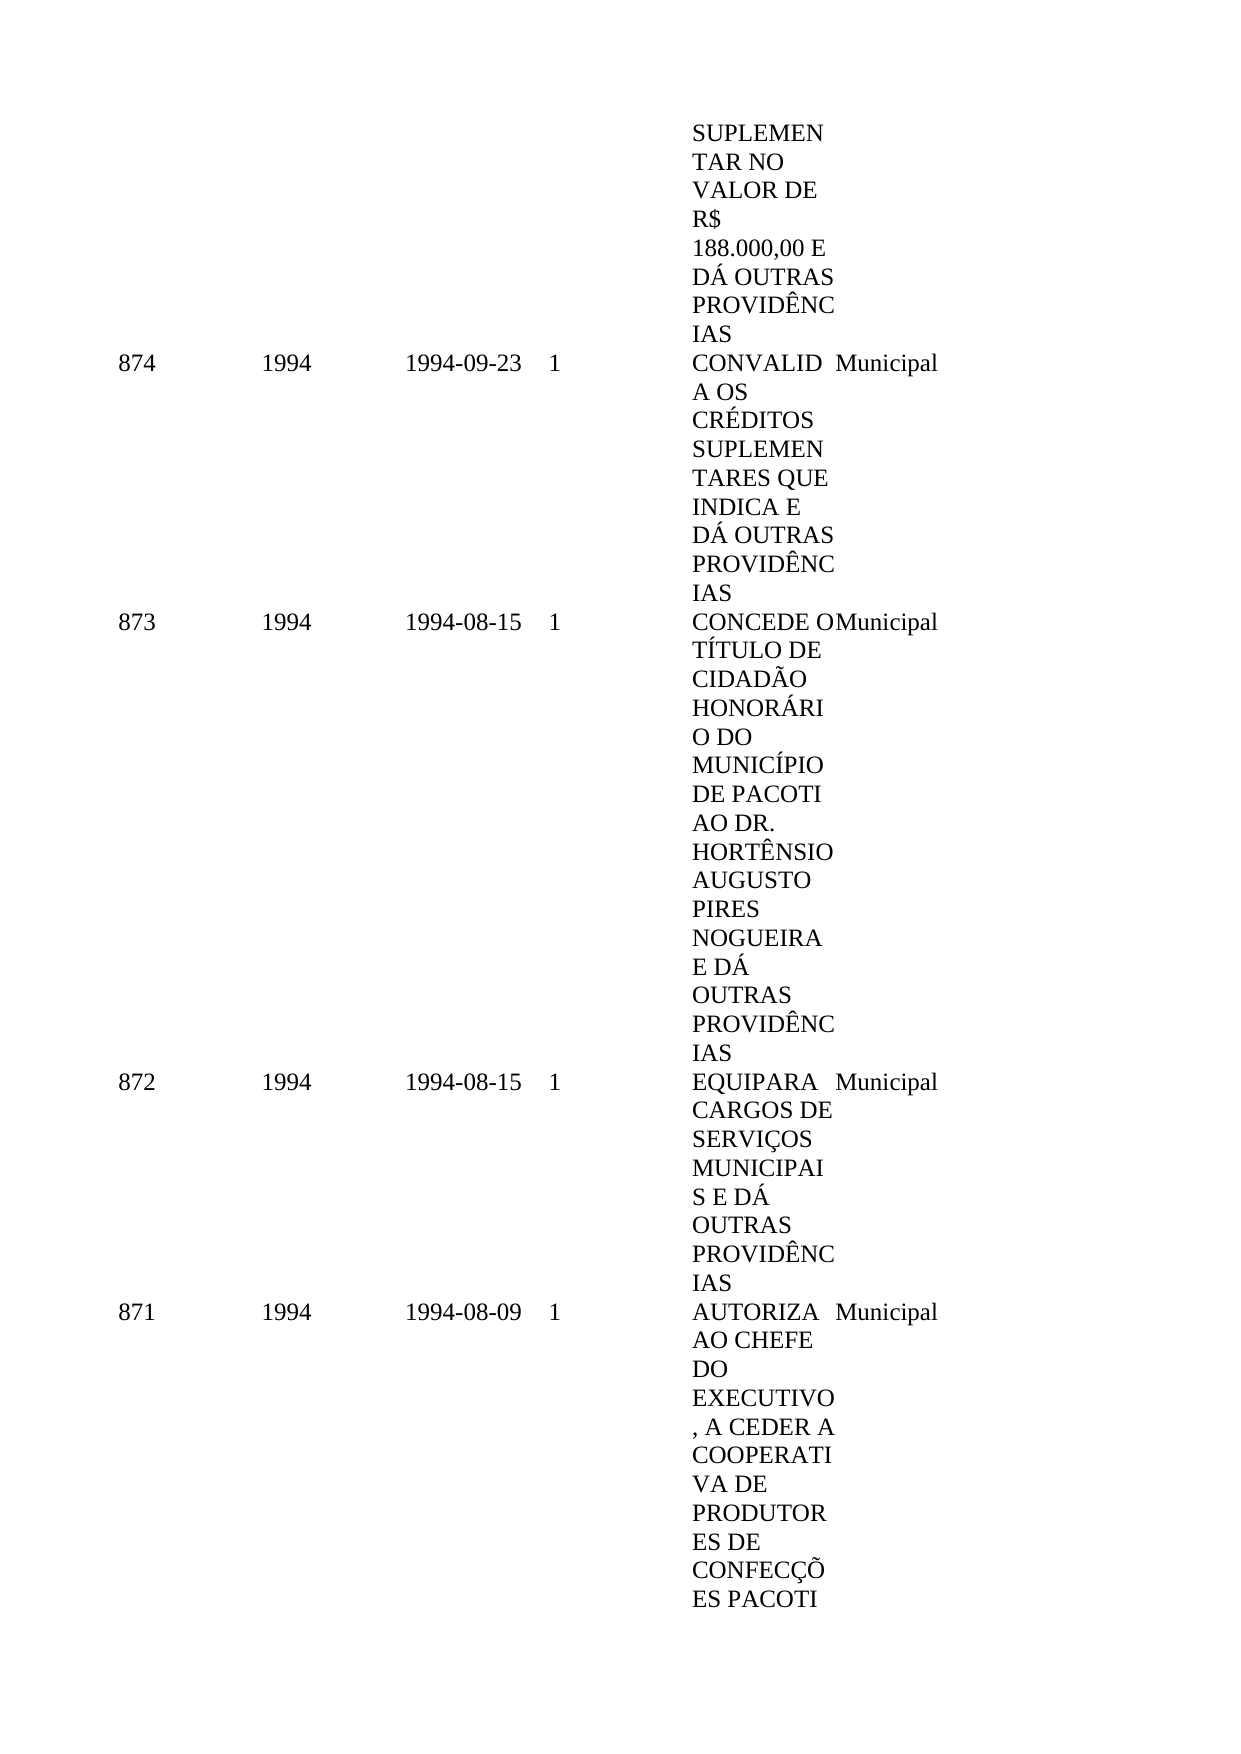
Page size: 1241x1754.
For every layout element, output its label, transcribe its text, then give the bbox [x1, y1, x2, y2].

table_cell [548, 118, 692, 348]
table_cell 874 [118, 348, 261, 607]
table_cell [979, 348, 1122, 607]
table_cell Municipal [835, 1067, 979, 1297]
table_cell 1 [548, 607, 692, 1067]
table_cell 1994 [261, 1297, 405, 1613]
table_cell 1994-08-15 [405, 1067, 548, 1297]
table_cell CONVALIDA OS CRÉDITOS SUPLEMENTARES QUE INDICA E DÁ OUTRAS PROVIDÊNCIAS [692, 348, 835, 607]
table_cell AUTORIZA AO CHEFE DO EXECUTIVO, A CEDER A COOPERATIVA DE PRODUTORES DE CONFECÇÕES PACOTI [692, 1297, 835, 1613]
table_cell [979, 1067, 1122, 1297]
table_cell 1 [548, 1067, 692, 1297]
table_cell [979, 1297, 1122, 1613]
table_cell Municipal [835, 348, 979, 607]
table_cell 1 [548, 348, 692, 607]
table_cell 1994-09-23 [405, 348, 548, 607]
table_cell 1994 [261, 1067, 405, 1297]
table_cell SUPLEMENTAR NO VALOR DE R$ 188.000,00 E DÁ OUTRAS PROVIDÊNCIAS [692, 118, 835, 348]
table_cell 1994-08-15 [405, 607, 548, 1067]
table_cell 1 [548, 1297, 692, 1613]
table_cell CONCEDE O TÍTULO DE CIDADÃO HONORÁRIO DO MUNICÍPIO DE PACOTI AO DR. HORTÊNSIO AUGUSTO PIRES NOGUEIRA E DÁ OUTRAS PROVIDÊNCIAS [692, 607, 835, 1067]
table_cell 1994 [261, 607, 405, 1067]
table_cell 1994-08-09 [405, 1297, 548, 1613]
table_cell [979, 118, 1122, 348]
table_cell 872 [118, 1067, 261, 1297]
table_cell EQUIPARA CARGOS DE SERVIÇOS MUNICIPAIS E DÁ OUTRAS PROVIDÊNCIAS [692, 1067, 835, 1297]
table_cell [835, 118, 979, 348]
table_cell Municipal [835, 607, 979, 1067]
table_cell 1994 [261, 348, 405, 607]
table_cell [261, 118, 405, 348]
table_cell 873 [118, 607, 261, 1067]
table_cell [118, 118, 261, 348]
table_cell [405, 118, 548, 348]
table_cell 871 [118, 1297, 261, 1613]
table_cell Municipal [835, 1297, 979, 1613]
table_cell [979, 607, 1122, 1067]
